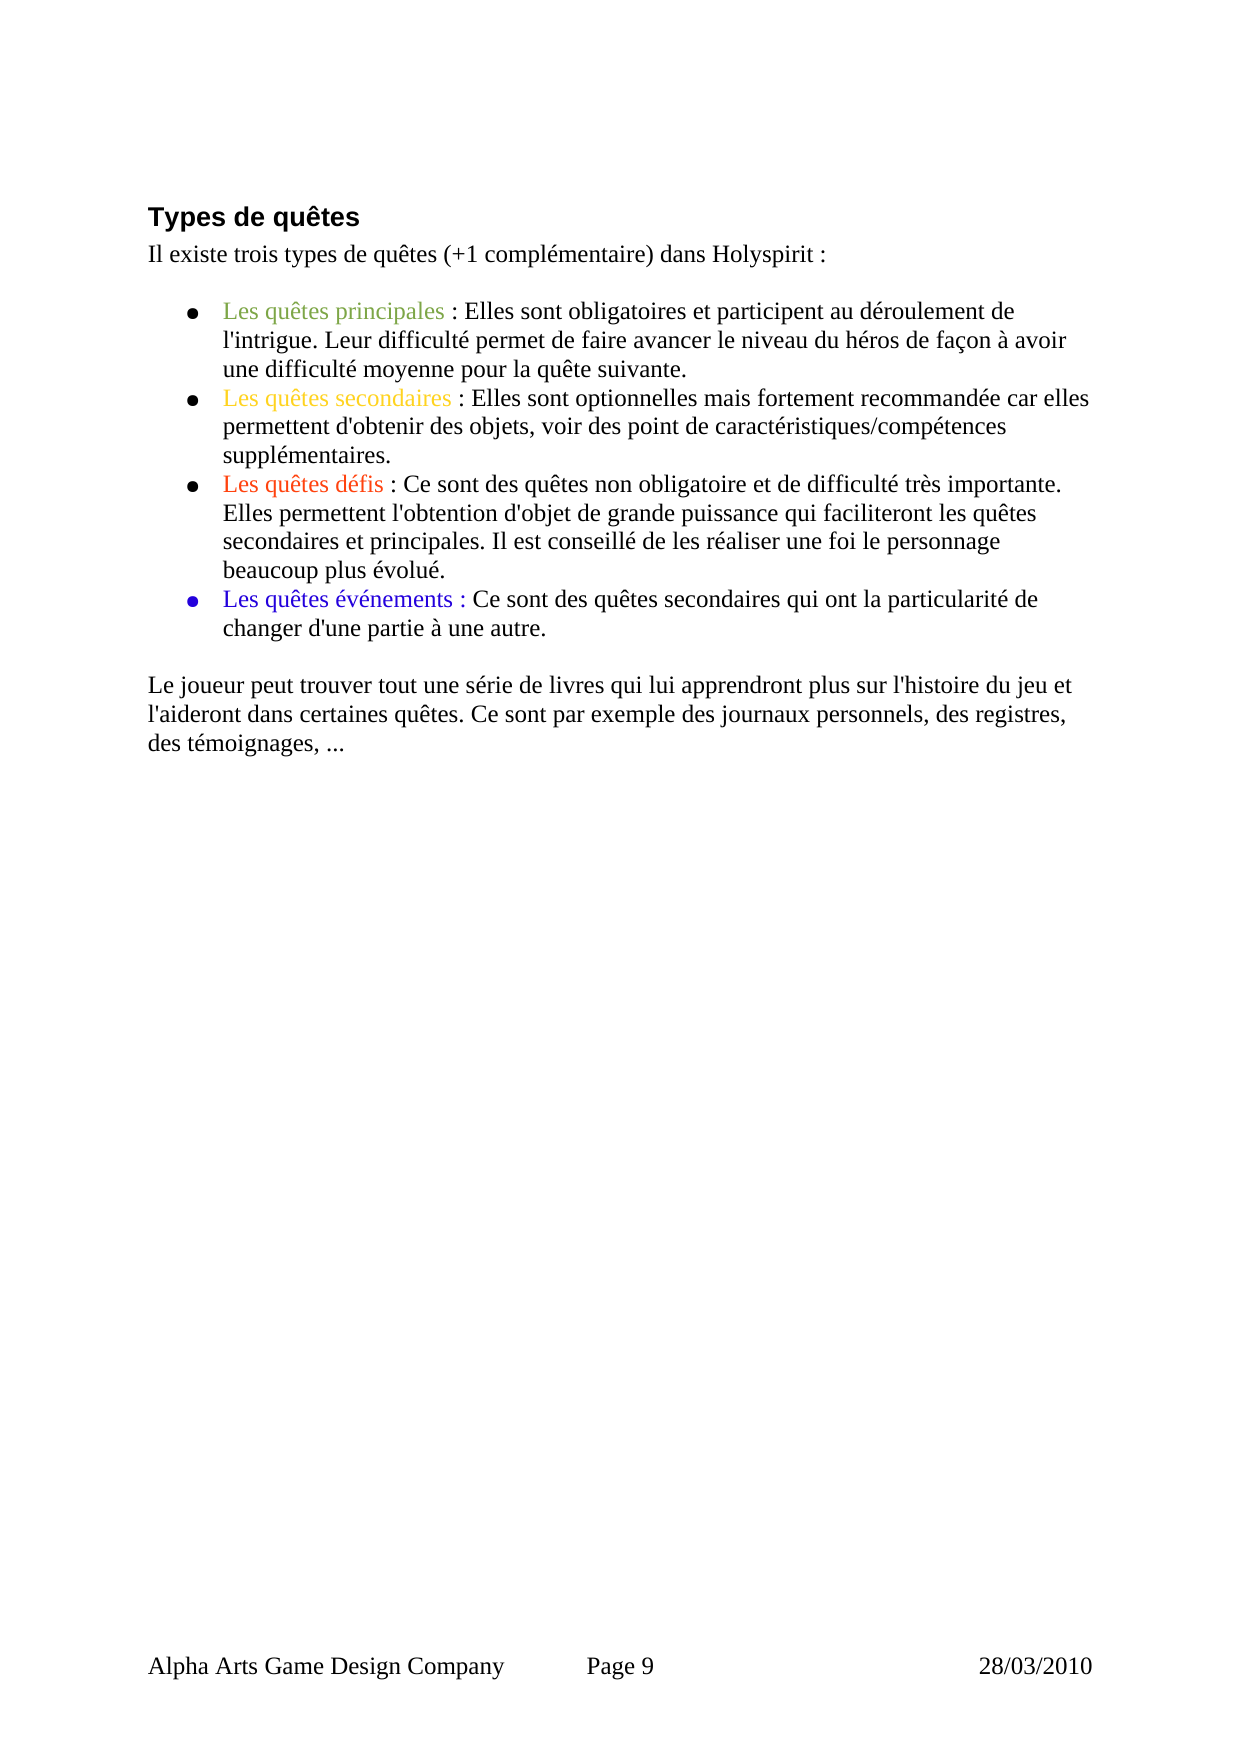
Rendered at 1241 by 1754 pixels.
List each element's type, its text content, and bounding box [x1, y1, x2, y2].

list Les quêtes défis : Ce sont des quêtes non obligatoire et de difficulté très importante. Elles permettent l'obtention d'objet de grande puissance qui faciliteront les quêtes secondaires et principales. Il est conseillé de les réaliser une foi le personnage beaucoup plus évolué. [185, 469, 1092, 584]
list Les quêtes secondaires : Elles sont optionnelles mais fortement recommandée car elles permettent d'obtenir des objets, voir des point de caractéristiques/compétences supplémentaires. [185, 383, 1092, 469]
list Les quêtes événements : Ce sont des quêtes secondaires qui ont la particularité de changer d'une partie à une autre. [185, 584, 1092, 641]
subtitle Types de quêtes [148, 201, 1092, 233]
text Le joueur peut trouver tout une série de livres qui lui apprendront plus sur l'histoire du jeu et l'aideront dans certaines quêtes. Ce sont par exemple des journaux personnels, des registres, des témoignages, ... [148, 670, 1092, 756]
text Il existe trois types de quêtes (+1 complémentaire) dans Holyspirit : [148, 239, 1092, 268]
list Les quêtes principales : Elles sont obligatoires et participent au déroulement de l'intrigue. Leur difficulté permet de faire avancer le niveau du héros de façon à avoir une difficulté moyenne pour la quête suivante. [185, 296, 1092, 383]
